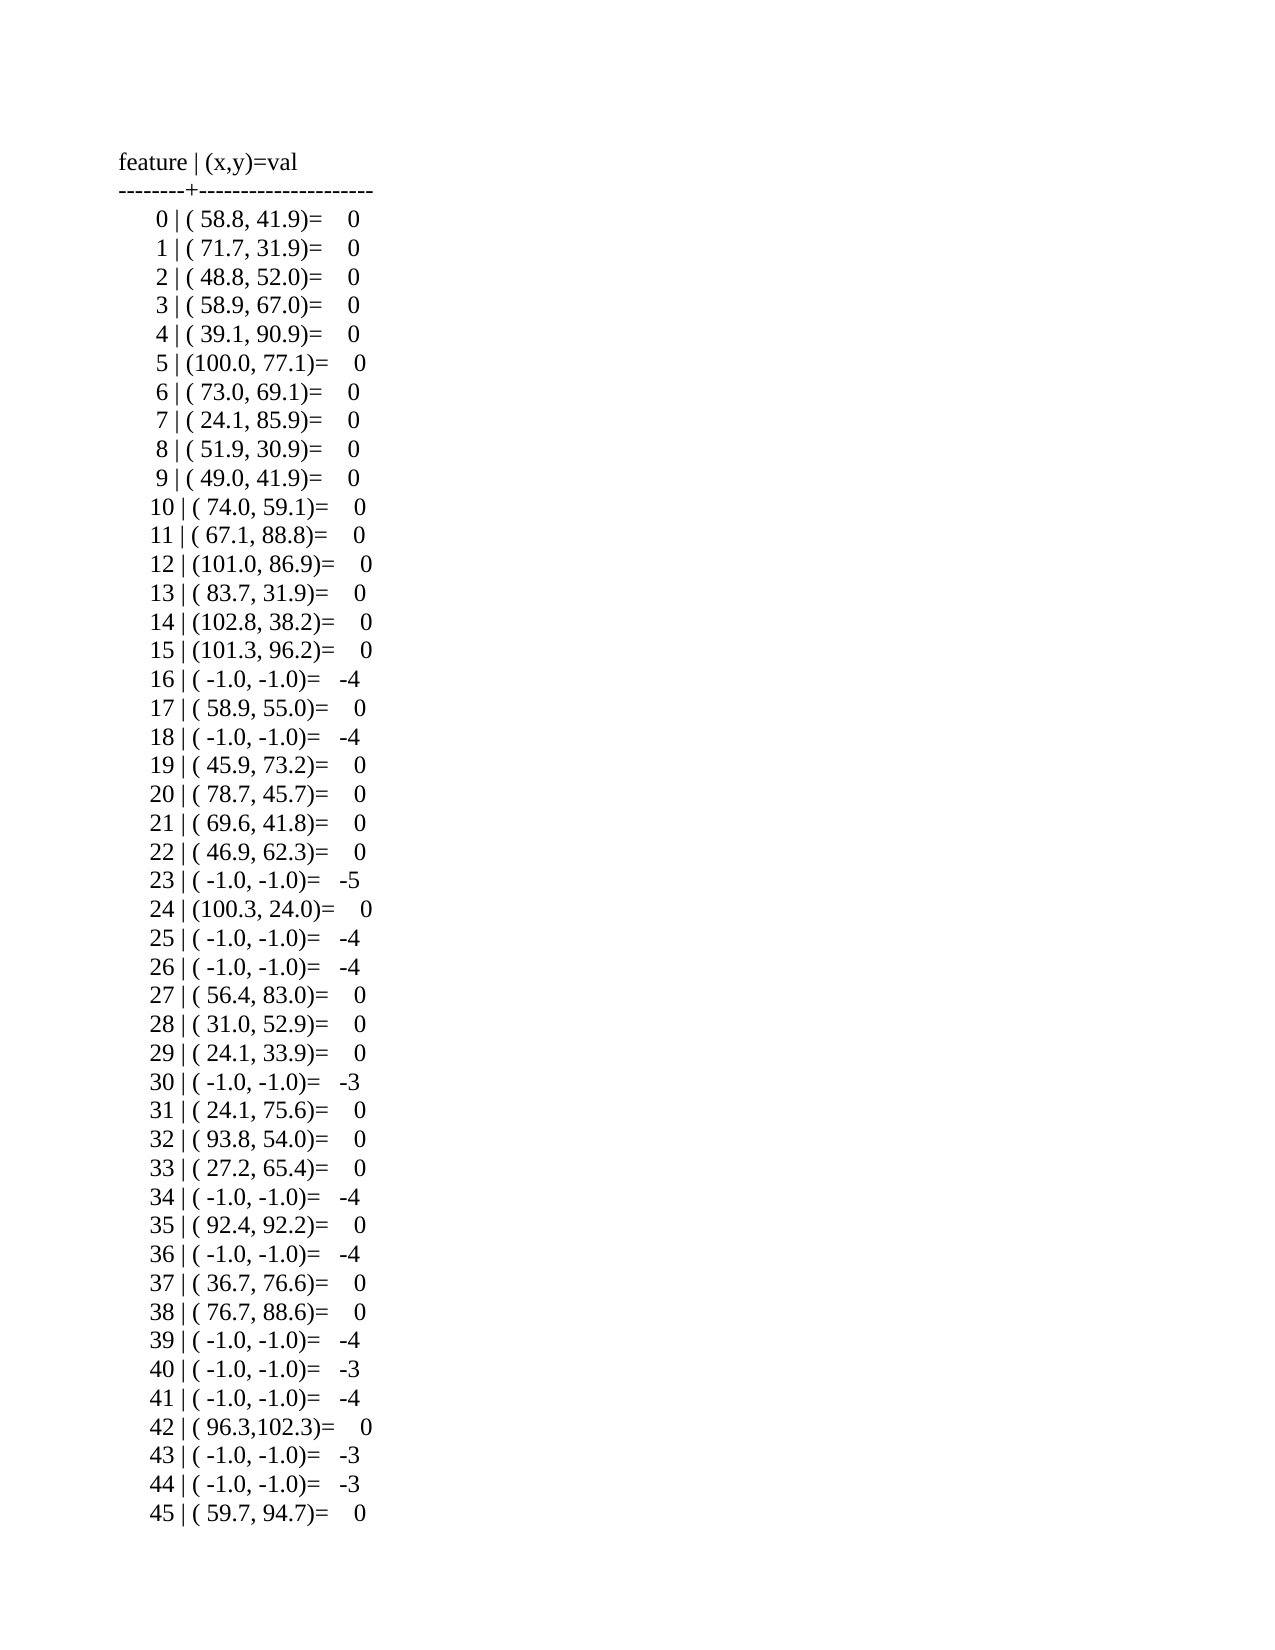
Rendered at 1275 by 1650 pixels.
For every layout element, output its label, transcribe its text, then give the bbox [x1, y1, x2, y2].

text 18 | ( -1.0, -1.0)= -4 [118, 722, 1157, 751]
text 17 | ( 58.9, 55.0)= 0 [118, 693, 1157, 722]
text 22 | ( 46.9, 62.3)= 0 [118, 837, 1157, 866]
text 43 | ( -1.0, -1.0)= -3 [118, 1441, 1157, 1469]
text 45 | ( 59.7, 94.7)= 0 [118, 1498, 1157, 1527]
text 13 | ( 83.7, 31.9)= 0 [118, 578, 1157, 607]
text 23 | ( -1.0, -1.0)= -5 [118, 866, 1157, 894]
text 25 | ( -1.0, -1.0)= -4 [118, 923, 1157, 952]
text 44 | ( -1.0, -1.0)= -3 [118, 1469, 1157, 1498]
text 35 | ( 92.4, 92.2)= 0 [118, 1211, 1157, 1239]
text 8 | ( 51.9, 30.9)= 0 [118, 434, 1157, 463]
text 7 | ( 24.1, 85.9)= 0 [118, 406, 1157, 434]
text 38 | ( 76.7, 88.6)= 0 [118, 1297, 1157, 1326]
text 27 | ( 56.4, 83.0)= 0 [118, 981, 1157, 1009]
text 5 | (100.0, 77.1)= 0 [118, 348, 1157, 377]
text 4 | ( 39.1, 90.9)= 0 [118, 319, 1157, 348]
text 26 | ( -1.0, -1.0)= -4 [118, 952, 1157, 981]
text 21 | ( 69.6, 41.8)= 0 [118, 808, 1157, 837]
text 40 | ( -1.0, -1.0)= -3 [118, 1354, 1157, 1383]
text 34 | ( -1.0, -1.0)= -4 [118, 1182, 1157, 1211]
text 30 | ( -1.0, -1.0)= -3 [118, 1067, 1157, 1096]
text 16 | ( -1.0, -1.0)= -4 [118, 664, 1157, 693]
text --------+--------------------- [118, 176, 1157, 204]
text 14 | (102.8, 38.2)= 0 [118, 607, 1157, 636]
text 15 | (101.3, 96.2)= 0 [118, 636, 1157, 664]
text 29 | ( 24.1, 33.9)= 0 [118, 1038, 1157, 1067]
text 41 | ( -1.0, -1.0)= -4 [118, 1383, 1157, 1412]
text 33 | ( 27.2, 65.4)= 0 [118, 1153, 1157, 1182]
text 6 | ( 73.0, 69.1)= 0 [118, 377, 1157, 406]
text 2 | ( 48.8, 52.0)= 0 [118, 262, 1157, 291]
text 36 | ( -1.0, -1.0)= -4 [118, 1239, 1157, 1268]
text 11 | ( 67.1, 88.8)= 0 [118, 521, 1157, 549]
text 31 | ( 24.1, 75.6)= 0 [118, 1096, 1157, 1124]
text 10 | ( 74.0, 59.1)= 0 [118, 492, 1157, 521]
text 28 | ( 31.0, 52.9)= 0 [118, 1009, 1157, 1038]
text 19 | ( 45.9, 73.2)= 0 [118, 751, 1157, 779]
text 12 | (101.0, 86.9)= 0 [118, 549, 1157, 578]
text 24 | (100.3, 24.0)= 0 [118, 894, 1157, 923]
text 37 | ( 36.7, 76.6)= 0 [118, 1268, 1157, 1297]
text 9 | ( 49.0, 41.9)= 0 [118, 463, 1157, 492]
text 20 | ( 78.7, 45.7)= 0 [118, 779, 1157, 808]
text 1 | ( 71.7, 31.9)= 0 [118, 233, 1157, 262]
text 0 | ( 58.8, 41.9)= 0 [118, 204, 1157, 233]
text feature | (x,y)=val [118, 147, 1157, 176]
text 32 | ( 93.8, 54.0)= 0 [118, 1124, 1157, 1153]
text 39 | ( -1.0, -1.0)= -4 [118, 1326, 1157, 1354]
text 3 | ( 58.9, 67.0)= 0 [118, 291, 1157, 319]
text 42 | ( 96.3,102.3)= 0 [118, 1412, 1157, 1441]
